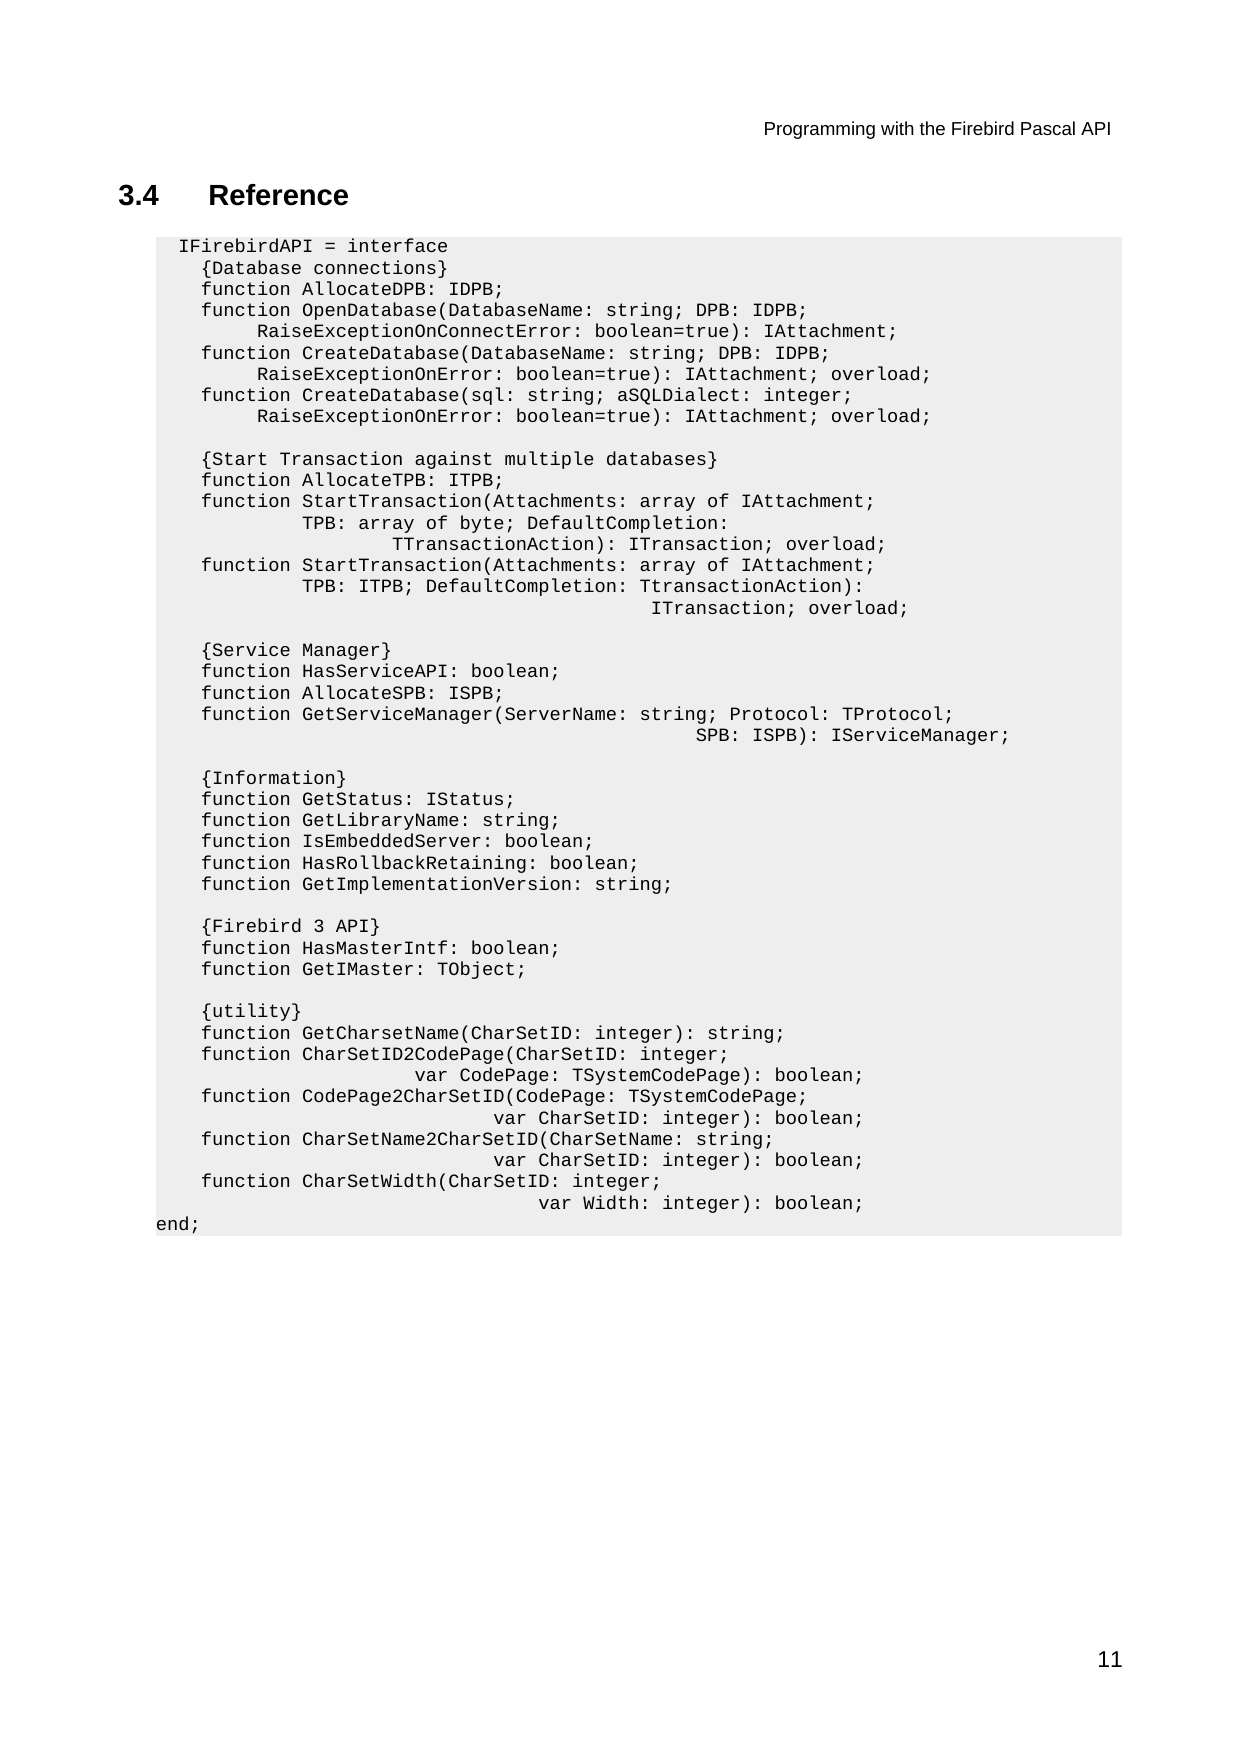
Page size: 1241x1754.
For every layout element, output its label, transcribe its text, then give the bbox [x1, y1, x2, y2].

text RaiseExceptionOnError: boolean=true): IAttachment; overload; [156, 365, 1122, 386]
text function GetImplementationVersion: string; [156, 875, 1122, 896]
text TTransactionAction): ITransaction; overload; [156, 535, 1122, 556]
text var CharSetID: integer): boolean; [156, 1108, 1122, 1130]
text RaiseExceptionOnError: boolean=true): IAttachment; overload; [156, 407, 1122, 428]
text var CodePage: TSystemCodePage): boolean; [156, 1066, 1122, 1087]
text function StartTransaction(Attachments: array of IAttachment; [156, 556, 1122, 577]
text function IsEmbeddedServer: boolean; [156, 832, 1122, 853]
text {Information} [156, 768, 1122, 790]
text function HasServiceAPI: boolean; [156, 662, 1122, 683]
text function CodePage2CharSetID(CodePage: TSystemCodePage; [156, 1087, 1122, 1108]
text function GetLibraryName: string; [156, 811, 1122, 832]
text TPB: array of byte; DefaultCompletion: [156, 513, 1122, 535]
text function CreateDatabase(sql: string; aSQLDialect: integer; [156, 386, 1122, 407]
text {utility} [156, 1002, 1122, 1023]
text var CharSetID: integer): boolean; [156, 1151, 1122, 1172]
text function GetCharsetName(CharSetID: integer): string; [156, 1023, 1122, 1045]
text {Service Manager} [156, 641, 1122, 662]
text function HasMasterIntf: boolean; [156, 938, 1122, 960]
text {Start Transaction against multiple databases} [156, 450, 1122, 471]
text ITransaction; overload; [156, 598, 1122, 620]
text function GetServiceManager(ServerName: string; Protocol: TProtocol; [156, 705, 1122, 726]
text end; [156, 1215, 1122, 1236]
text function CharSetID2CodePage(CharSetID: integer; [156, 1045, 1122, 1066]
text SPB: ISPB): IServiceManager; [156, 726, 1122, 747]
text {Firebird 3 API} [156, 917, 1122, 938]
text function AllocateSPB: ISPB; [156, 683, 1122, 705]
text IFirebirdAPI = interface [156, 237, 1122, 258]
text function CreateDatabase(DatabaseName: string; DPB: IDPB; [156, 343, 1122, 365]
text function AllocateTPB: ITPB; [156, 471, 1122, 492]
text function CharSetName2CharSetID(CharSetName: string; [156, 1130, 1122, 1151]
text function AllocateDPB: IDPB; [156, 280, 1122, 301]
text function CharSetWidth(CharSetID: integer; [156, 1172, 1122, 1193]
subtitle Reference [118, 178, 1122, 212]
text TPB: ITPB; DefaultCompletion: TtransactionAction): [156, 577, 1122, 598]
text function StartTransaction(Attachments: array of IAttachment; [156, 492, 1122, 513]
text {Database connections} [156, 258, 1122, 280]
text var Width: integer): boolean; [156, 1193, 1122, 1215]
text RaiseExceptionOnConnectError: boolean=true): IAttachment; [156, 322, 1122, 343]
text function HasRollbackRetaining: boolean; [156, 853, 1122, 875]
text function OpenDatabase(DatabaseName: string; DPB: IDPB; [156, 301, 1122, 322]
text function GetStatus: IStatus; [156, 790, 1122, 811]
text function GetIMaster: TObject; [156, 960, 1122, 981]
